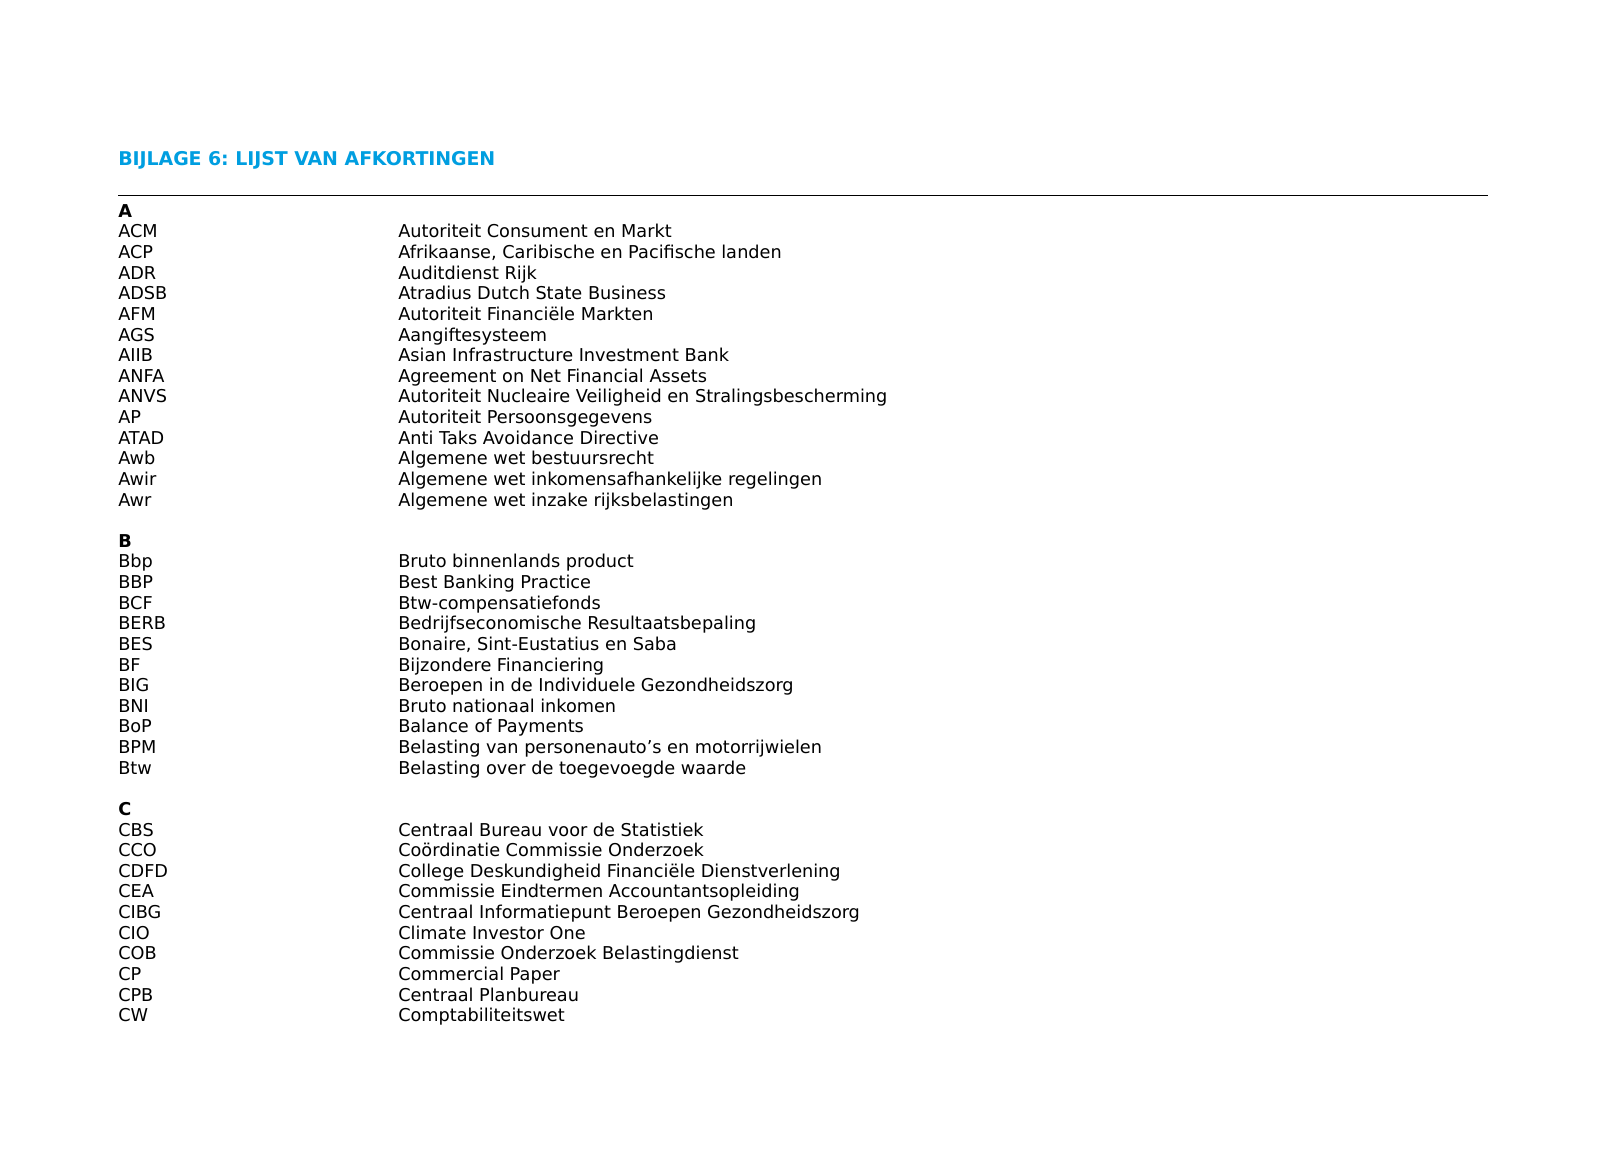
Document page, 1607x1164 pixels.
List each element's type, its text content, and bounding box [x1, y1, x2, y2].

table_cell AIIB [118, 345, 392, 366]
table_cell Belasting van personenauto’s en motorrijwielen [392, 737, 1488, 758]
table_cell AFM [118, 304, 392, 324]
table_cell Awb [118, 448, 392, 469]
table_cell Bonaire, Sint-Eustatius en Saba [392, 634, 1488, 654]
table_cell C [118, 799, 392, 819]
table_cell Awir [118, 469, 392, 489]
table_cell B [118, 531, 392, 551]
table_cell CP [118, 964, 392, 984]
table_cell Aangiftesysteem [392, 325, 1488, 345]
table_cell CCO [118, 840, 392, 861]
table_cell Afrikaanse, Caribische en Pacifische landen [392, 242, 1488, 263]
table_cell [392, 531, 1488, 551]
table_cell BES [118, 634, 392, 654]
table_cell Commercial Paper [392, 964, 1488, 984]
table_cell Agreement on Net Financial Assets [392, 366, 1488, 386]
table_cell Autoriteit Persoonsgegevens [392, 407, 1488, 428]
table_cell BIG [118, 675, 392, 696]
table_cell [392, 799, 1488, 819]
table_cell Centraal Bureau voor de Statistiek [392, 820, 1488, 840]
table_cell Bruto binnenlands product [392, 551, 1488, 572]
table_cell AGS [118, 325, 392, 345]
table_header [392, 196, 1488, 221]
table_cell Beroepen in de Individuele Gezondheidszorg [392, 675, 1488, 696]
table_cell [392, 510, 1488, 531]
table_cell BCF [118, 593, 392, 613]
table_cell AP [118, 407, 392, 428]
table_cell Atradius Dutch State Business [392, 283, 1488, 304]
table_header A [118, 196, 392, 221]
table_cell Bbp [118, 551, 392, 572]
table_cell Algemene wet inzake rijksbelastingen [392, 490, 1488, 510]
table_cell COB [118, 943, 392, 964]
table_cell Centraal Planbureau [392, 985, 1488, 1005]
table_cell Commissie Onderzoek Belastingdienst [392, 943, 1488, 964]
table_cell Algemene wet inkomensafhankelijke regelingen [392, 469, 1488, 489]
table_cell [118, 778, 392, 799]
table_cell CIBG [118, 902, 392, 923]
table_cell CIO [118, 923, 392, 943]
table_cell BNI [118, 696, 392, 716]
table_cell ADSB [118, 283, 392, 304]
table_cell ANFA [118, 366, 392, 386]
table_cell Centraal Informatiepunt Beroepen Gezondheidszorg [392, 902, 1488, 923]
table_cell Auditdienst Rijk [392, 263, 1488, 283]
table_cell Balance of Payments [392, 716, 1488, 737]
table_cell Best Banking Practice [392, 572, 1488, 593]
table_cell Asian Infrastructure Investment Bank [392, 345, 1488, 366]
table_cell College Deskundigheid Financiële Dienstverlening [392, 861, 1488, 881]
table_cell Anti Taks Avoidance Directive [392, 428, 1488, 448]
table_cell ADR [118, 263, 392, 283]
table_cell ANVS [118, 386, 392, 407]
subtitle BIJLAGE 6: LIJST VAN AFKORTINGEN [118, 148, 1488, 170]
table_cell Btw-compensatiefonds [392, 593, 1488, 613]
table_cell Belasting over de toegevoegde waarde [392, 758, 1488, 778]
table_cell CW [118, 1005, 392, 1026]
table_cell BBP [118, 572, 392, 593]
table_cell CPB [118, 985, 392, 1005]
table_cell Awr [118, 490, 392, 510]
table_cell Bijzondere Financiering [392, 655, 1488, 675]
table_cell Climate Investor One [392, 923, 1488, 943]
table_cell Comptabiliteitswet [392, 1005, 1488, 1026]
table_cell [392, 778, 1488, 799]
table_cell BoP [118, 716, 392, 737]
table_cell Bedrijfseconomische Resultaatsbepaling [392, 613, 1488, 634]
table_cell Bruto nationaal inkomen [392, 696, 1488, 716]
table_cell CBS [118, 820, 392, 840]
table_cell ACP [118, 242, 392, 263]
table_cell Autoriteit Nucleaire Veiligheid en Stralingsbescherming [392, 386, 1488, 407]
table_cell Algemene wet bestuursrecht [392, 448, 1488, 469]
table_cell BF [118, 655, 392, 675]
table_cell Autoriteit Financiële Markten [392, 304, 1488, 324]
table_cell CDFD [118, 861, 392, 881]
table_cell CEA [118, 881, 392, 902]
table_cell Coördinatie Commissie Onderzoek [392, 840, 1488, 861]
table_cell Autoriteit Consument en Markt [392, 221, 1488, 242]
table_cell ATAD [118, 428, 392, 448]
table_cell Btw [118, 758, 392, 778]
table_cell BERB [118, 613, 392, 634]
table_cell [118, 510, 392, 531]
table_cell Commissie Eindtermen Accountantsopleiding [392, 881, 1488, 902]
table_cell BPM [118, 737, 392, 758]
table_cell ACM [118, 221, 392, 242]
